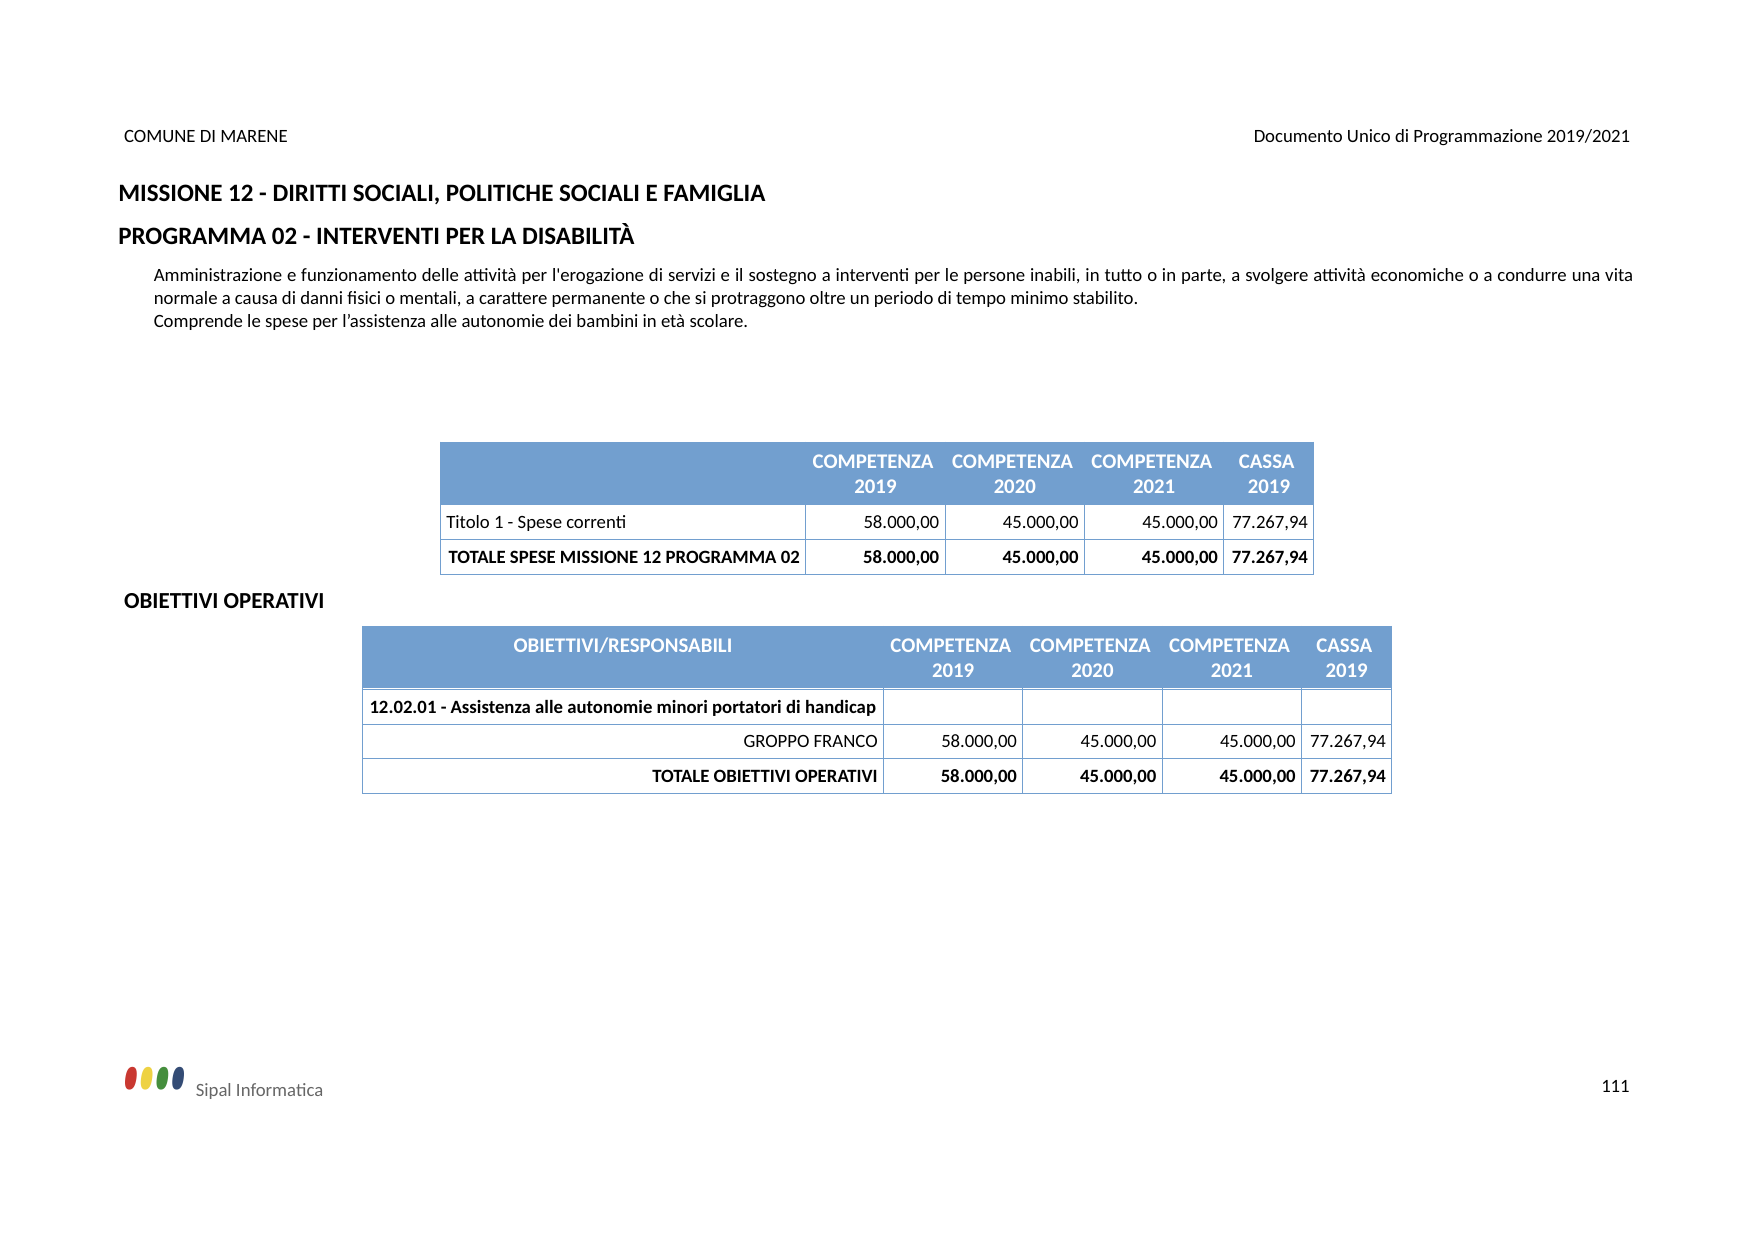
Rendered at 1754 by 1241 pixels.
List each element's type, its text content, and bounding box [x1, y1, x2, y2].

table_cell TOTALE SPESE MISSIONE 12 PROGRAMMA 02 [441, 540, 805, 574]
table_cell 77.267,94 [1302, 725, 1391, 758]
table_cell [1163, 690, 1301, 723]
text Amministrazione e funzionamento delle attività per l'erogazione di servizi e il sostegno a interventi per le persone inabili, in tutto o in parte, a svolgere attività economiche o a condurre una vita normale a causa di danni fisici o mentali, a carattere permanente o che si protraggono oltre un periodo di tempo minimo stabilito. [153, 263, 1636, 309]
table_cell [118, 620, 1636, 799]
table_cell 45.000,00 [1163, 759, 1301, 793]
table_cell 45.000,00 [1023, 725, 1162, 758]
table_cell Titolo 1 - Spese correnti [441, 505, 805, 539]
table_header COMPETENZA 2019 [806, 443, 945, 504]
table_header COMPETENZA 2021 [1163, 627, 1301, 688]
table_cell 45.000,00 [1085, 540, 1223, 574]
table_header CASSA 2019 [1302, 627, 1391, 688]
table_header OBIETTIVI/RESPONSABILI [363, 627, 883, 688]
table_cell 58.000,00 [806, 540, 945, 574]
table_cell [1023, 690, 1162, 723]
table_cell 77.267,94 [1302, 759, 1391, 793]
table_header CASSA 2019 [1224, 443, 1313, 504]
table_cell 12.02.01 - Assistenza alle autonomie minori portatori di handicap [363, 690, 883, 723]
table_cell [1302, 690, 1391, 723]
table_cell OBIETTIVI OPERATIVI [118, 581, 1636, 620]
table_cell [884, 690, 1022, 723]
table_header [441, 443, 805, 504]
table_cell GROPPO FRANCO [363, 725, 883, 758]
table_cell 45.000,00 [946, 505, 1084, 539]
table_header COMPETENZA 2020 [946, 443, 1084, 504]
table_cell 45.000,00 [1163, 725, 1301, 758]
table_cell 58.000,00 [806, 505, 945, 539]
table_cell 45.000,00 [946, 540, 1084, 574]
table_header COMPETENZA 2020 [1023, 627, 1162, 688]
table_cell 58.000,00 [884, 759, 1022, 793]
text Missione 12 - Diritti sociali, politiche sociali e famiglia [118, 177, 1612, 208]
table_header [118, 436, 1636, 581]
table_cell 77.267,94 [1224, 505, 1313, 539]
table_header COMPETENZA 2019 [884, 627, 1022, 688]
table_cell TOTALE OBIETTIVI OPERATIVI [363, 759, 883, 793]
table_cell 77.267,94 [1224, 540, 1313, 574]
text Programma 02 - Interventi per la disabilitÀ [118, 220, 1612, 251]
table_cell 58.000,00 [884, 725, 1022, 758]
table_header COMPETENZA 2021 [1085, 443, 1223, 504]
table_cell 45.000,00 [1085, 505, 1223, 539]
text Comprende le spese per l’assistenza alle autonomie dei bambini in età scolare. [153, 309, 1636, 332]
table_cell 45.000,00 [1023, 759, 1162, 793]
